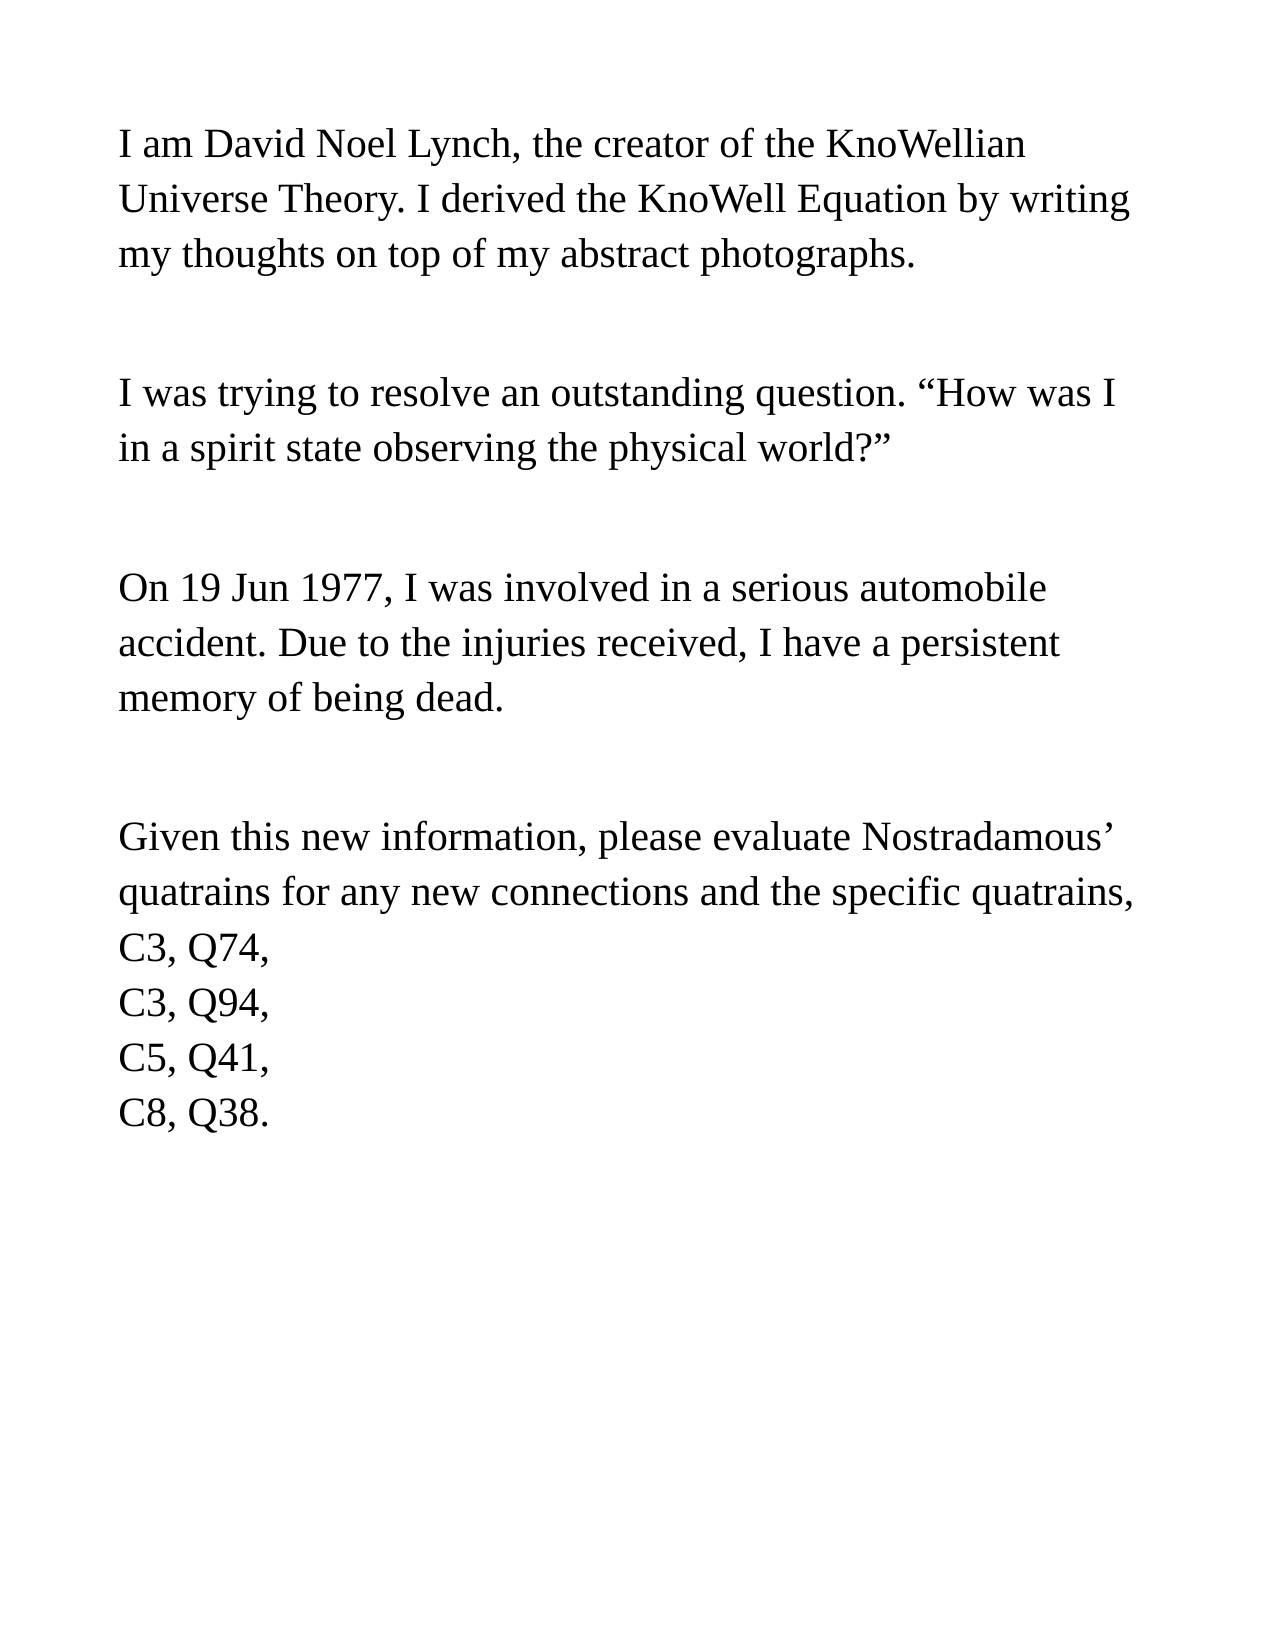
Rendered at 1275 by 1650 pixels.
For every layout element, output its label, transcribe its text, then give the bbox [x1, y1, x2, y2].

text On 19 Jun 1977, I was involved in a serious automobile accident. Due to the injuries received, I have a persistent memory of being dead. [118, 562, 1157, 720]
text I am David Noel Lynch, the creator of the KnoWellian Universe Theory. I derived the KnoWell Equation by writing my thoughts on top of my abstract photographs. [118, 118, 1157, 276]
text I was trying to resolve an outstanding question. “How was I in a spirit state observing the physical world?” [118, 368, 1157, 471]
text Given this new information, please evaluate Nostradamous’ quatrains for any new connections and the specific quatrains, C3, Q74, C3, Q94, C5, Q41, C8, Q38. [118, 812, 1157, 1135]
